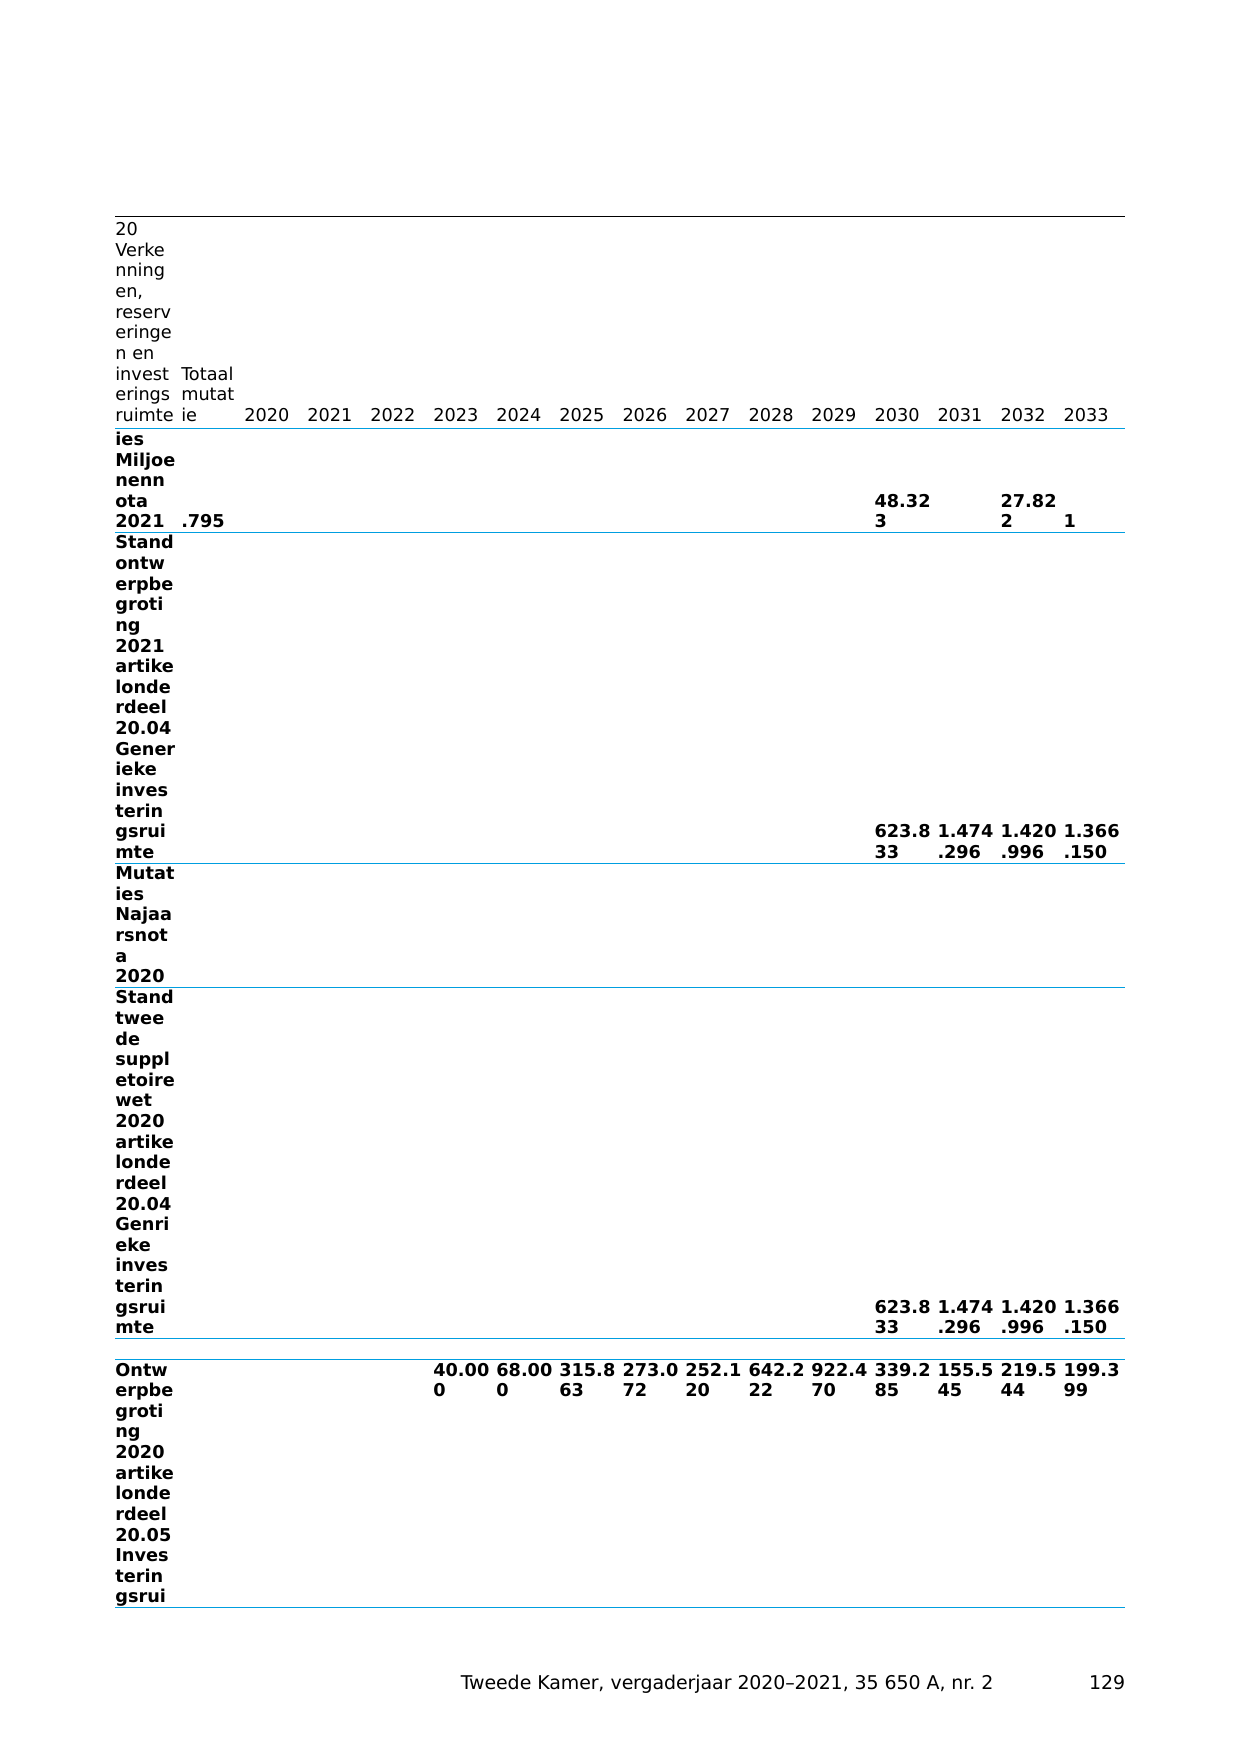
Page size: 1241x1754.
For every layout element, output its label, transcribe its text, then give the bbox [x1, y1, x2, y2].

table_cell [241, 533, 304, 862]
table_cell 2027 [682, 217, 745, 428]
table_cell 1.474.296 [934, 988, 997, 1338]
table_cell [178, 1360, 241, 1607]
table_cell [1060, 864, 1125, 987]
table_cell 68.000 [493, 1360, 556, 1607]
table_cell 20 Verkenningen, reserveringen en investeringsruimte [115, 217, 178, 428]
table_cell 1.474.296 [934, 533, 997, 862]
table_cell [934, 864, 997, 987]
table_cell 623.833 [871, 533, 934, 862]
table_cell 623.833 [871, 988, 934, 1338]
table_cell [934, 429, 997, 532]
table_cell [430, 533, 493, 862]
table_cell 2022 [367, 217, 430, 428]
table_cell [556, 533, 619, 862]
table_cell [304, 1360, 367, 1607]
table_cell 1.420.996 [998, 533, 1060, 862]
table_cell [304, 864, 367, 987]
table_cell 2028 [745, 217, 808, 428]
table_cell [367, 533, 430, 862]
table_cell [430, 429, 493, 532]
table_cell 1.420.996 [998, 988, 1060, 1338]
table_cell 339.285 [871, 1360, 934, 1607]
table_cell [619, 533, 682, 862]
table_cell 2024 [493, 217, 556, 428]
table_cell [430, 1339, 493, 1359]
table_cell 2030 [871, 217, 934, 428]
table_cell 48.323 [871, 429, 934, 532]
table_cell [745, 864, 808, 987]
table_cell [241, 1339, 304, 1359]
table_cell 155.545 [934, 1360, 997, 1607]
table_cell [682, 864, 745, 987]
table_cell [619, 988, 682, 1338]
table_cell Mutaties Najaarsnota 2020 [115, 864, 178, 987]
table_cell [808, 988, 871, 1338]
table_cell [682, 533, 745, 862]
table_cell [304, 988, 367, 1338]
table_cell 642.222 [745, 1360, 808, 1607]
table_cell 2033 [1060, 217, 1125, 428]
table_cell 252.120 [682, 1360, 745, 1607]
table_cell 2029 [808, 217, 871, 428]
table_cell [682, 988, 745, 1338]
table_cell [493, 533, 556, 862]
table_cell [871, 864, 934, 987]
table_cell 27.822 [998, 429, 1060, 532]
table_cell [493, 988, 556, 1338]
table_header Tabel 19 Artikel 20 Verkenningen, reserveringen en invsteringsruimte (bedragen x €1.000) [115, 191, 1125, 216]
table_cell [430, 988, 493, 1338]
table_cell [241, 1360, 304, 1607]
table_cell [808, 1339, 871, 1359]
table_cell [556, 864, 619, 987]
table_cell 2021 [304, 217, 367, 428]
table_cell [241, 864, 304, 987]
table_cell [241, 988, 304, 1338]
table_cell [241, 429, 304, 532]
table_cell [745, 988, 808, 1338]
table_cell [745, 429, 808, 532]
table_cell [619, 864, 682, 987]
table_cell [619, 1339, 682, 1359]
table_cell 1.366.150 [1060, 988, 1125, 1338]
table_cell [998, 864, 1060, 987]
table_cell [178, 988, 241, 1338]
table_cell [808, 864, 871, 987]
table_cell [934, 1339, 997, 1359]
table_cell [808, 429, 871, 532]
table_cell [367, 988, 430, 1338]
table_cell [430, 864, 493, 987]
table_cell [1060, 1339, 1125, 1359]
table_cell [367, 864, 430, 987]
table_cell [493, 1339, 556, 1359]
table_cell [619, 429, 682, 532]
table_cell [682, 429, 745, 532]
table_cell [304, 533, 367, 862]
table_cell [745, 1339, 808, 1359]
table_cell 273.072 [619, 1360, 682, 1607]
table_cell [493, 864, 556, 987]
table_cell 199.399 [1060, 1360, 1125, 1607]
table_cell [556, 1339, 619, 1359]
table_cell [115, 1339, 178, 1359]
table_cell [556, 988, 619, 1338]
table_cell 922.470 [808, 1360, 871, 1607]
table_cell [556, 429, 619, 532]
table_cell 1 [1060, 429, 1125, 532]
table_cell 2026 [619, 217, 682, 428]
table_cell [745, 533, 808, 862]
table_cell 40.000 [430, 1360, 493, 1607]
table_cell 2023 [430, 217, 493, 428]
table_cell .795 [178, 429, 241, 532]
table_cell 2031 [934, 217, 997, 428]
table_cell [682, 1339, 745, 1359]
table_cell [493, 429, 556, 532]
table_cell Stand ontwerpbegroting 2021 artikelonderdeel 20.04 Generieke investeringsruimte [115, 533, 178, 862]
table_cell [178, 864, 241, 987]
table_cell [367, 1360, 430, 1607]
table_cell [178, 1339, 241, 1359]
table_cell [178, 533, 241, 862]
table_cell [808, 533, 871, 862]
table_cell [367, 429, 430, 532]
table_cell Totaal mutatie [178, 217, 241, 428]
table_cell 2025 [556, 217, 619, 428]
table_cell 2020 [241, 217, 304, 428]
table_cell ies Miljoenennota 2021 [115, 429, 178, 532]
table_cell 315.863 [556, 1360, 619, 1607]
table_cell 2032 [998, 217, 1060, 428]
table_cell [871, 1339, 934, 1359]
table_cell 219.544 [998, 1360, 1060, 1607]
table_cell Stand tweede suppletoire wet 2020 artikelonderdeel 20.04 Genrieke investeringsruimte [115, 988, 178, 1338]
table_cell 1.366.150 [1060, 533, 1125, 862]
table_cell Ontwerpbegroting 2020 artikelonderdeel 20.05 Investeringsrui [115, 1360, 178, 1607]
table_cell [304, 429, 367, 532]
table_cell [998, 1339, 1060, 1359]
table_cell [304, 1339, 367, 1359]
table_cell [367, 1339, 430, 1359]
